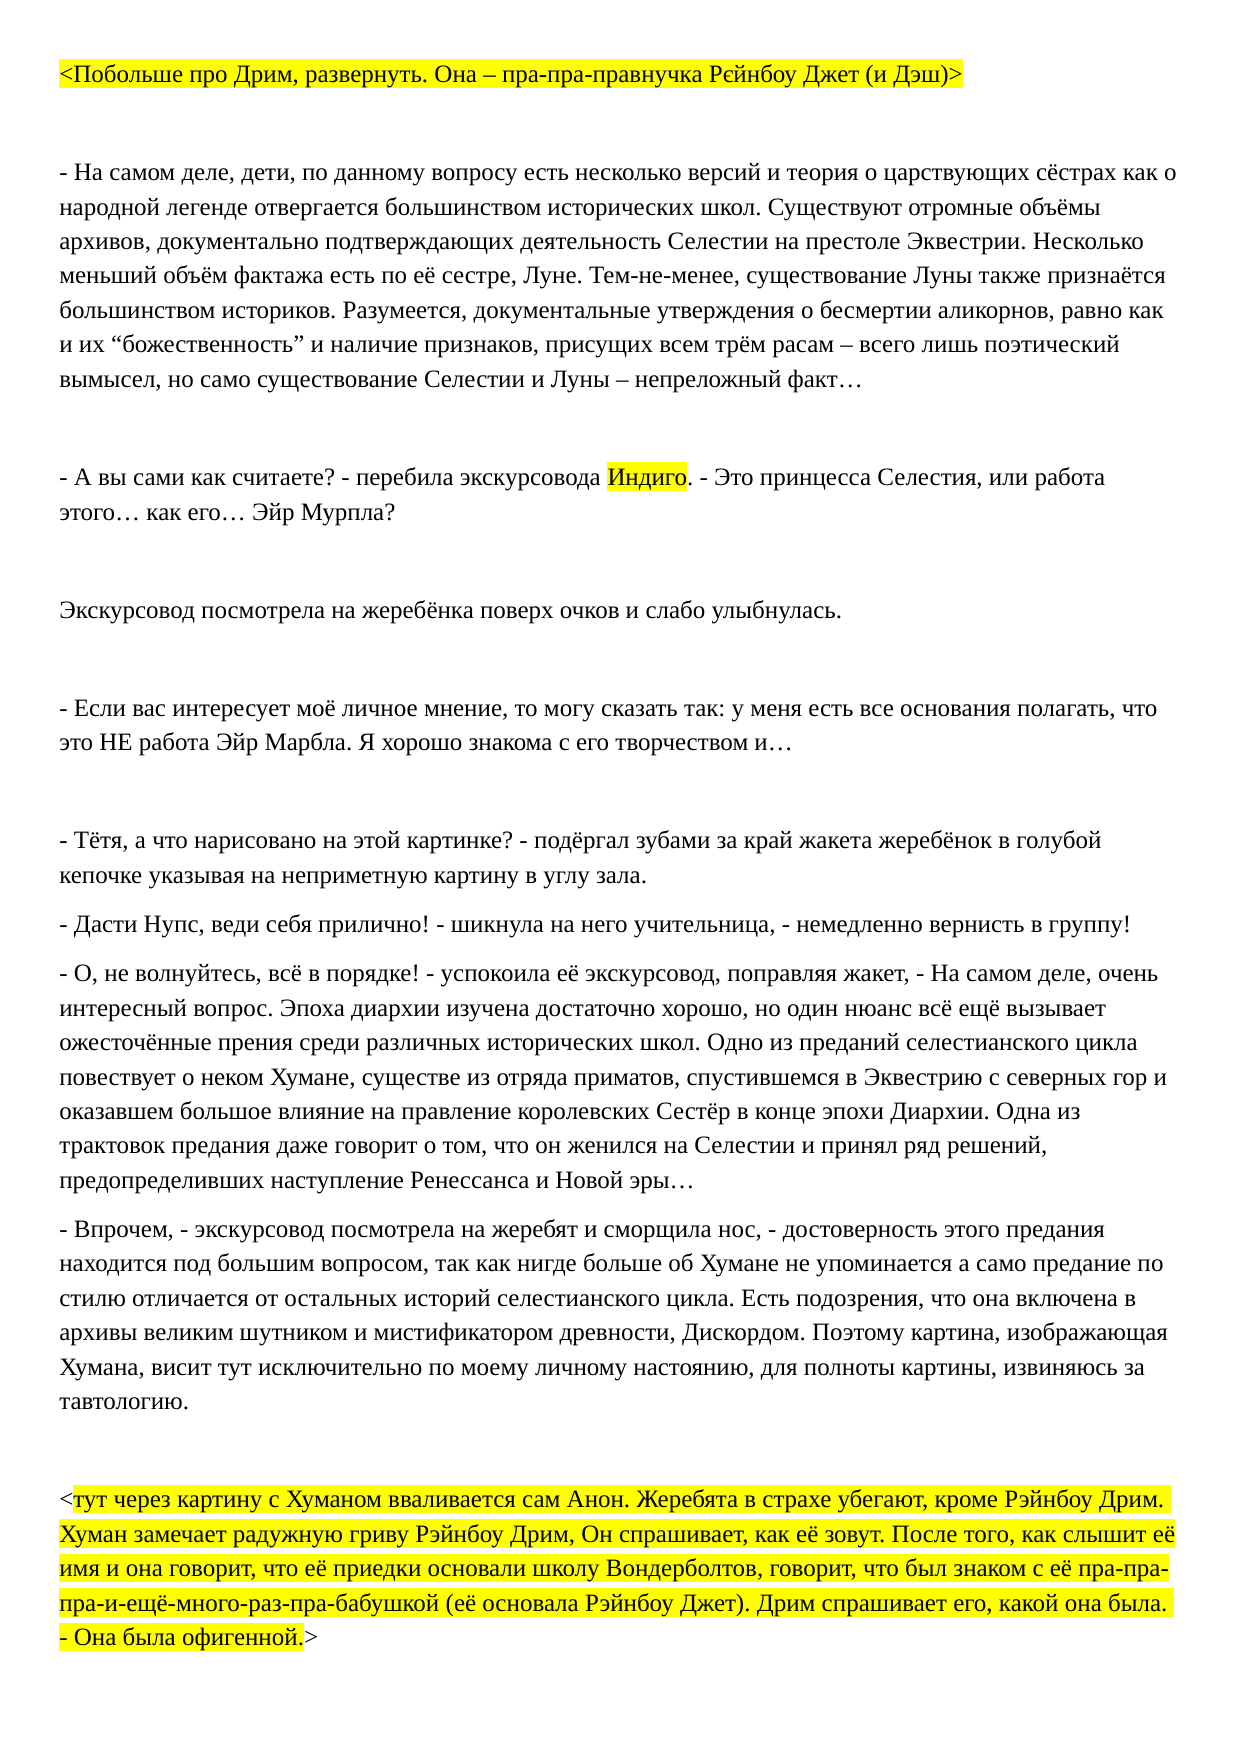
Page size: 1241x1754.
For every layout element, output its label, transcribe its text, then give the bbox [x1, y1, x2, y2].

text <тут через картину с Хуманом вваливается сам Анон. Жеребята в страхе убегают, кроме Рэйнбоу Дрим. Хуман замечает радужную гриву Рэйнбоу Дрим, Он спрашивает, как её зовут. После того, как слышит её имя и она говорит, что её приедки основали школу Вондерболтов, говорит, что был знаком с её пра-пра-пра-и-ещё-много-раз-пра-бабушкой (её основала Рэйнбоу Джет). Дрим спрашивает его, какой она была. - Она была офигенной.> [59, 1484, 1181, 1651]
text Экскурсовод посмотрела на жеребёнка поверх очков и слабо улыбнулась. [59, 595, 1181, 623]
text - На самом деле, дети, по данному вопросу есть несколько версий и теория о царствующих сёстрах как о народной легенде отвергается большинством исторических школ. Существуют отромные объёмы архивов, документально подтверждающих деятельность Селестии на престоле Эквестрии. Несколько меньший объём фактажа есть по её сестре, Луне. Тем-не-менее, существование Луны также признаётся большинством историков. Разумеется, документальные утверждения о бесмертии аликорнов, равно как и их “божественность” и наличие признаков, присущих всем трём расам – всего лишь поэтический вымысел, но само существование Селестии и Луны – непреложный факт… [59, 157, 1181, 393]
text <Побольше про Дрим, развернуть. Она – пра-пра-правнучка Рєйнбоу Джет (и Дэш)> [59, 59, 1181, 88]
text - О, не волнуйтесь, всё в порядке! - успокоила её экскурсовод, поправляя жакет, - На самом деле, очень интересный вопрос. Эпоха диархии изучена достаточно хорошо, но один нюанс всё ещё вызывает ожесточённые прения среди различных исторических школ. Одно из преданий селестианского цикла повествует о неком Хумане, существе из отряда приматов, спустившемся в Эквестрию с северных гор и оказавшем большое влияние на правление королевских Сестёр в конце эпохи Диархии. Одна из трактовок предания даже говорит о том, что он женился на Селестии и принял ряд решений, предопределивших наступление Ренессанса и Новой эры… [59, 958, 1181, 1194]
text - Дасти Нупс, веди себя прилично! - шикнула на него учительница, - немедленно вернисть в группу! [59, 909, 1181, 938]
text - Впрочем, - экскурсовод посмотрела на жеребят и сморщила нос, - достоверность этого предания находится под большим вопросом, так как нигде больше об Хумане не упоминается а само предание по стилю отличается от остальных историй селестианского цикла. Есть подозрения, что она включена в архивы великим шутником и мистификатором древности, Дискордом. Поэтому картина, изображающая Хумана, висит тут исключительно по моему личному настоянию, для полноты картины, извиняюсь за тавтологию. [59, 1214, 1181, 1415]
text - Тётя, а что нарисовано на этой картинке? - подёргал зубами за край жакета жеребёнок в голубой кепочке указывая на неприметную картину в углу зала. [59, 826, 1181, 889]
text - Если вас интересует моё личное мнение, то могу сказать так: у меня есть все основания полагать, что это НЕ работа Эйр Марбла. Я хорошо знакома с его творчеством и… [59, 693, 1181, 756]
text - А вы сами как считаете? - перебила экскурсовода Индиго. - Это принцесса Селестия, или работа этого… как его… Эйр Мурпла? [59, 462, 1181, 525]
